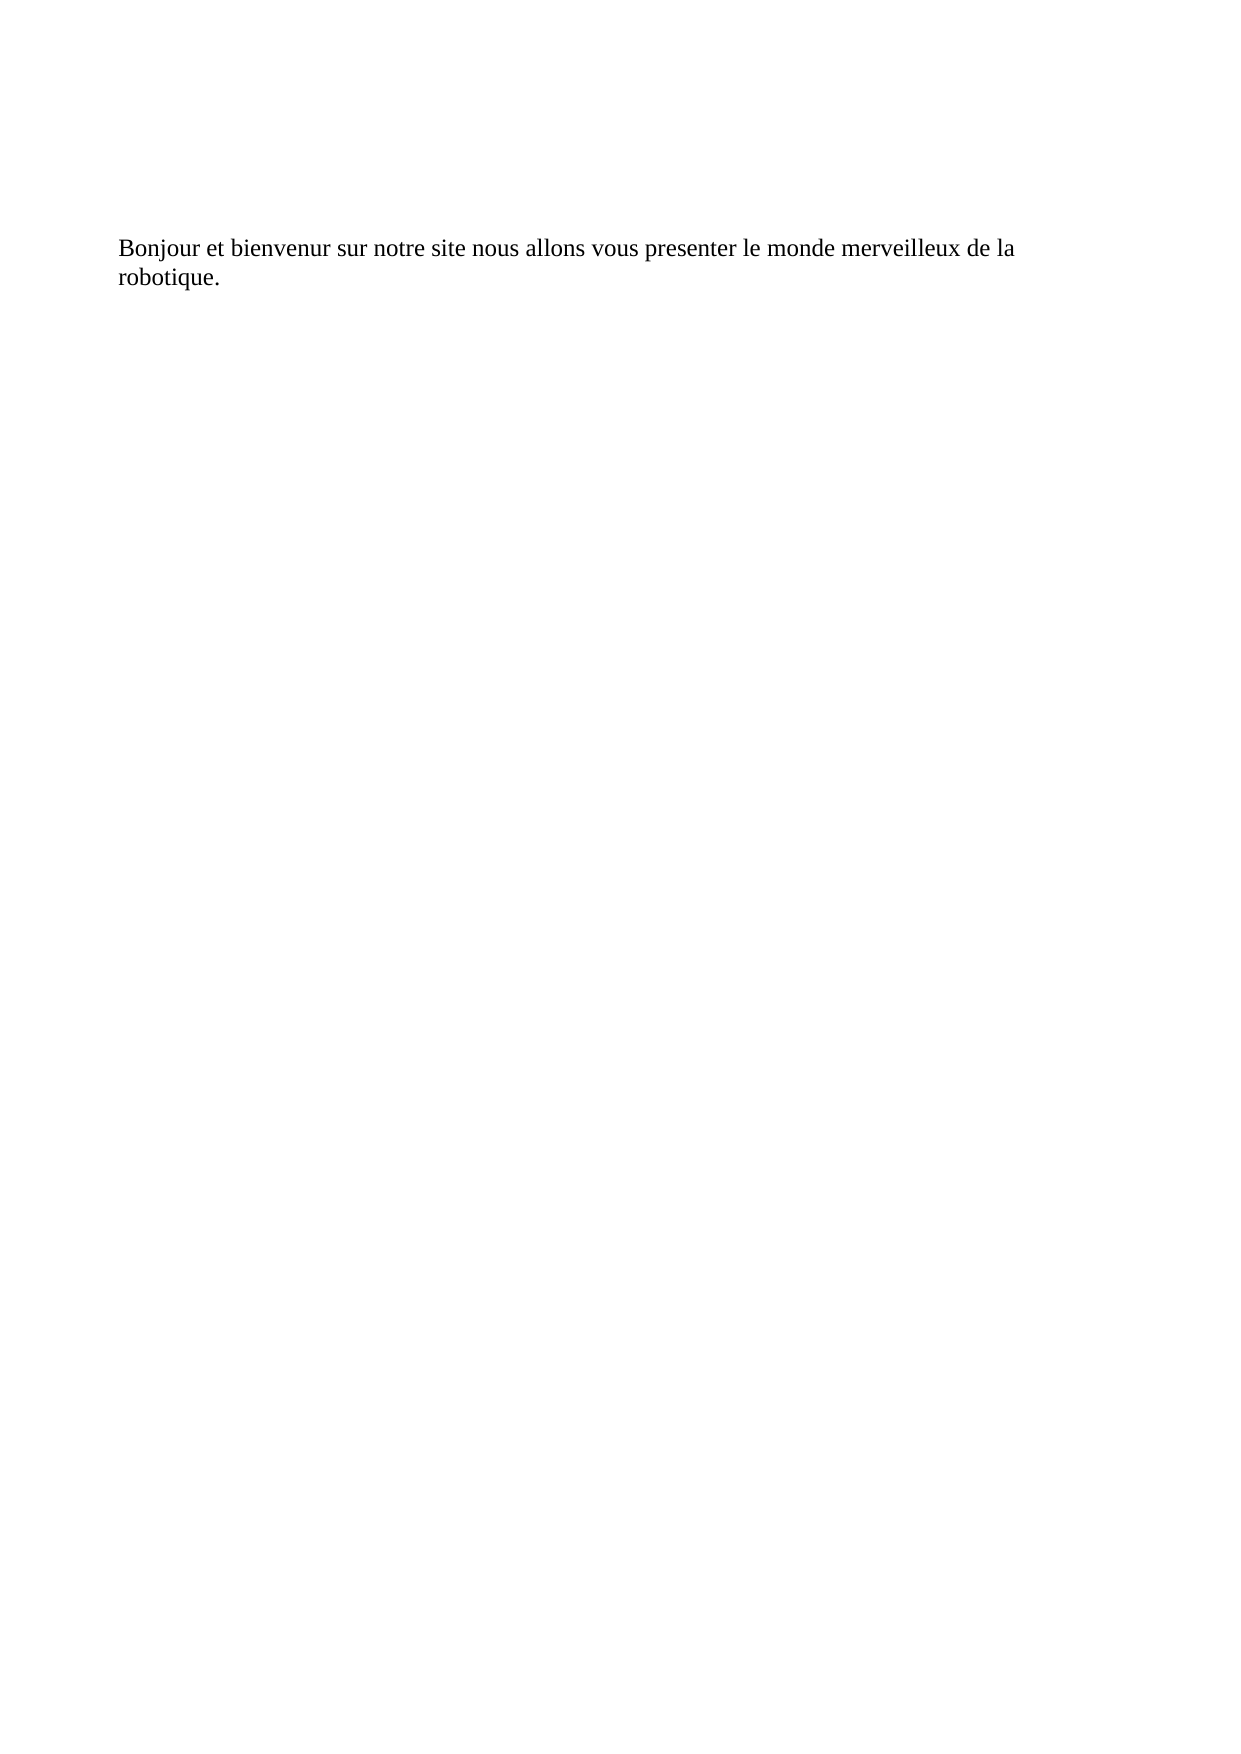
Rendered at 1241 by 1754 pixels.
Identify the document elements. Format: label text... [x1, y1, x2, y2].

text Bonjour et bienvenur sur notre site nous allons vous presenter le monde merveilleux de la robotique. [118, 233, 1122, 291]
